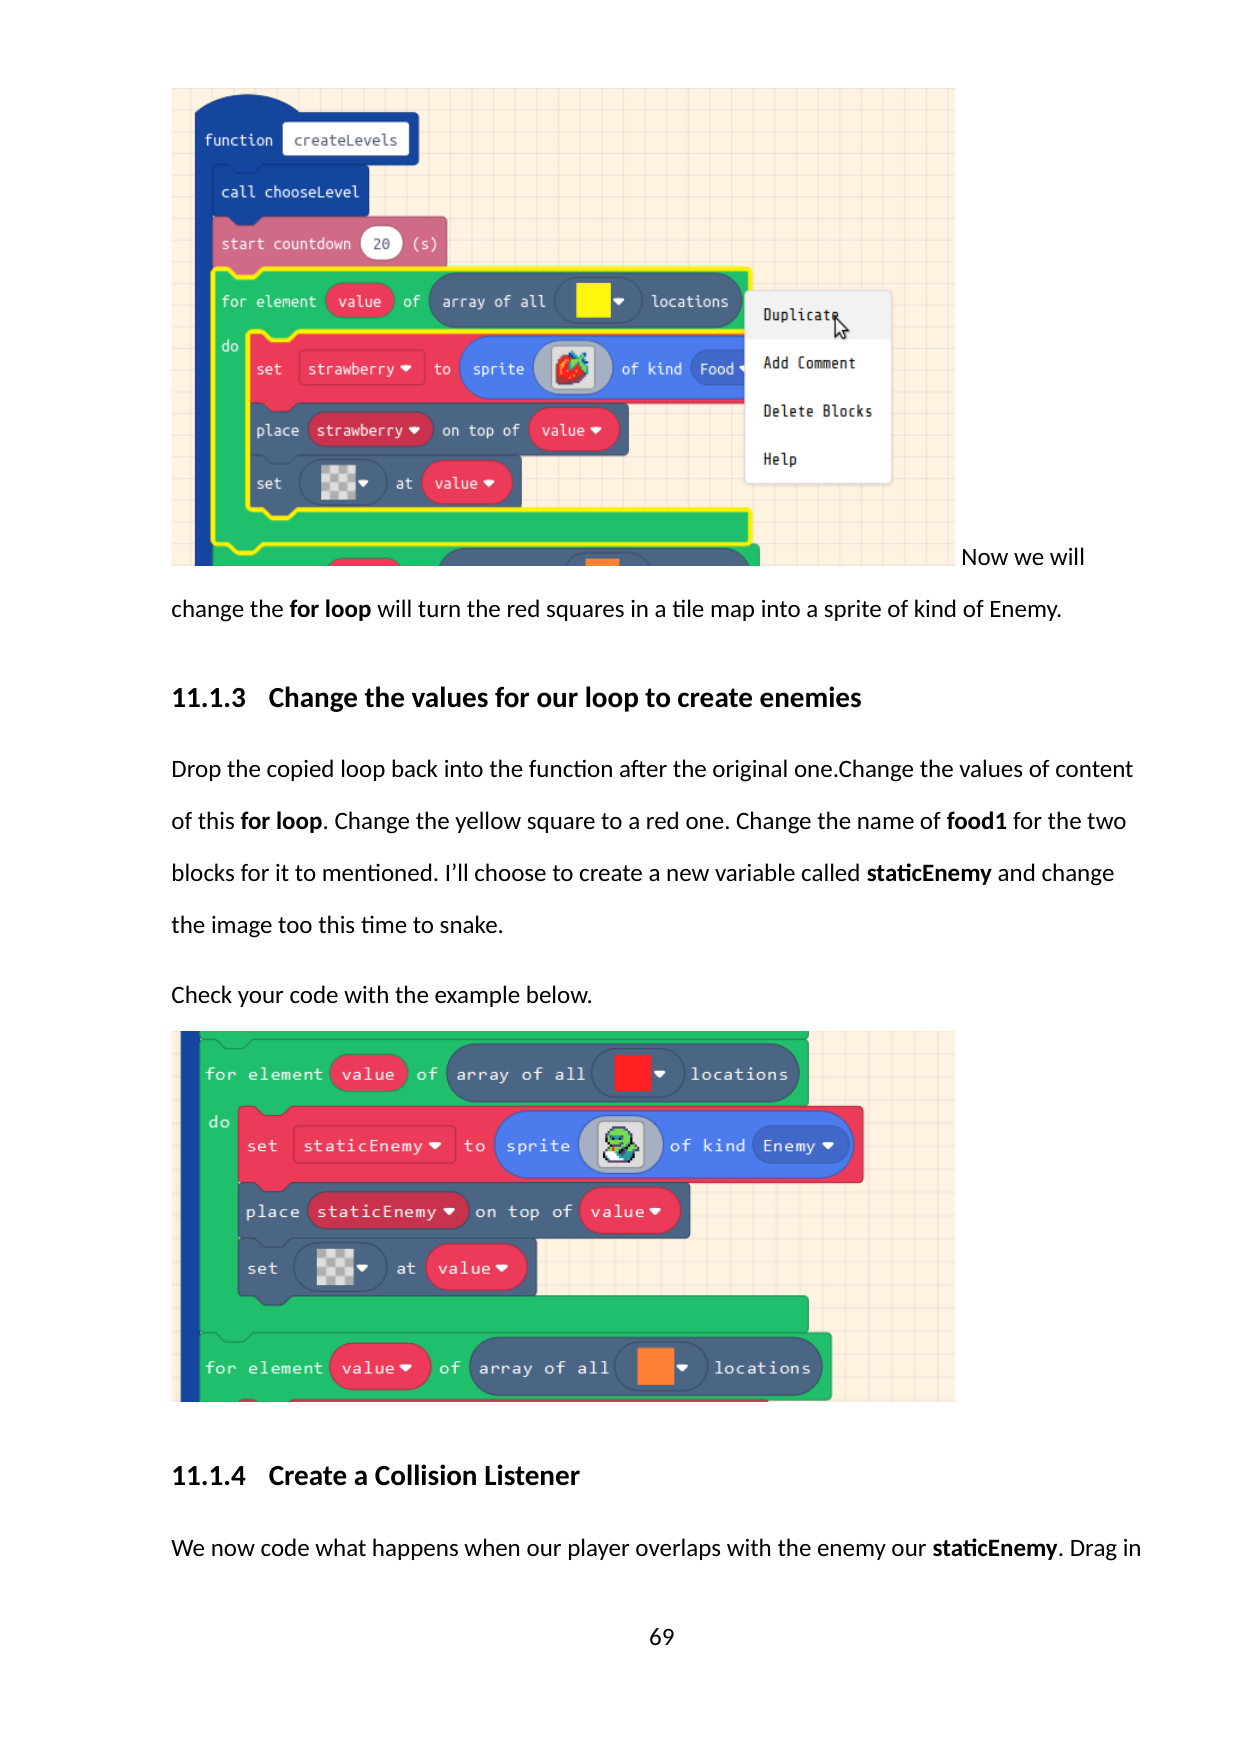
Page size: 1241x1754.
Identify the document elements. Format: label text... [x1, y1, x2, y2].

text Check your code with the example below. [171, 979, 1152, 1031]
picture [171, 1031, 956, 1402]
picture [171, 88, 956, 566]
subtitle Create a Collision Listener [171, 1457, 1152, 1492]
text We now code what happens when our player overlaps with the enemy our staticEnemy. Drag in [171, 1532, 1152, 1562]
text Drop the copied loop back into the function after the original one.Change the values of content of this for loop. Change the yellow square to a red one. Change the name of food1 for the two blocks for it to mentioned. I’ll choose to create a new variable called staticEnemy and change the image too this time to snake. [171, 754, 1152, 940]
text Now we will change the for loop will turn the red squares in a tile map into a sprite of kind of Enemy. [171, 566, 1152, 623]
subtitle Change the values for our loop to create enemies [171, 679, 1152, 714]
